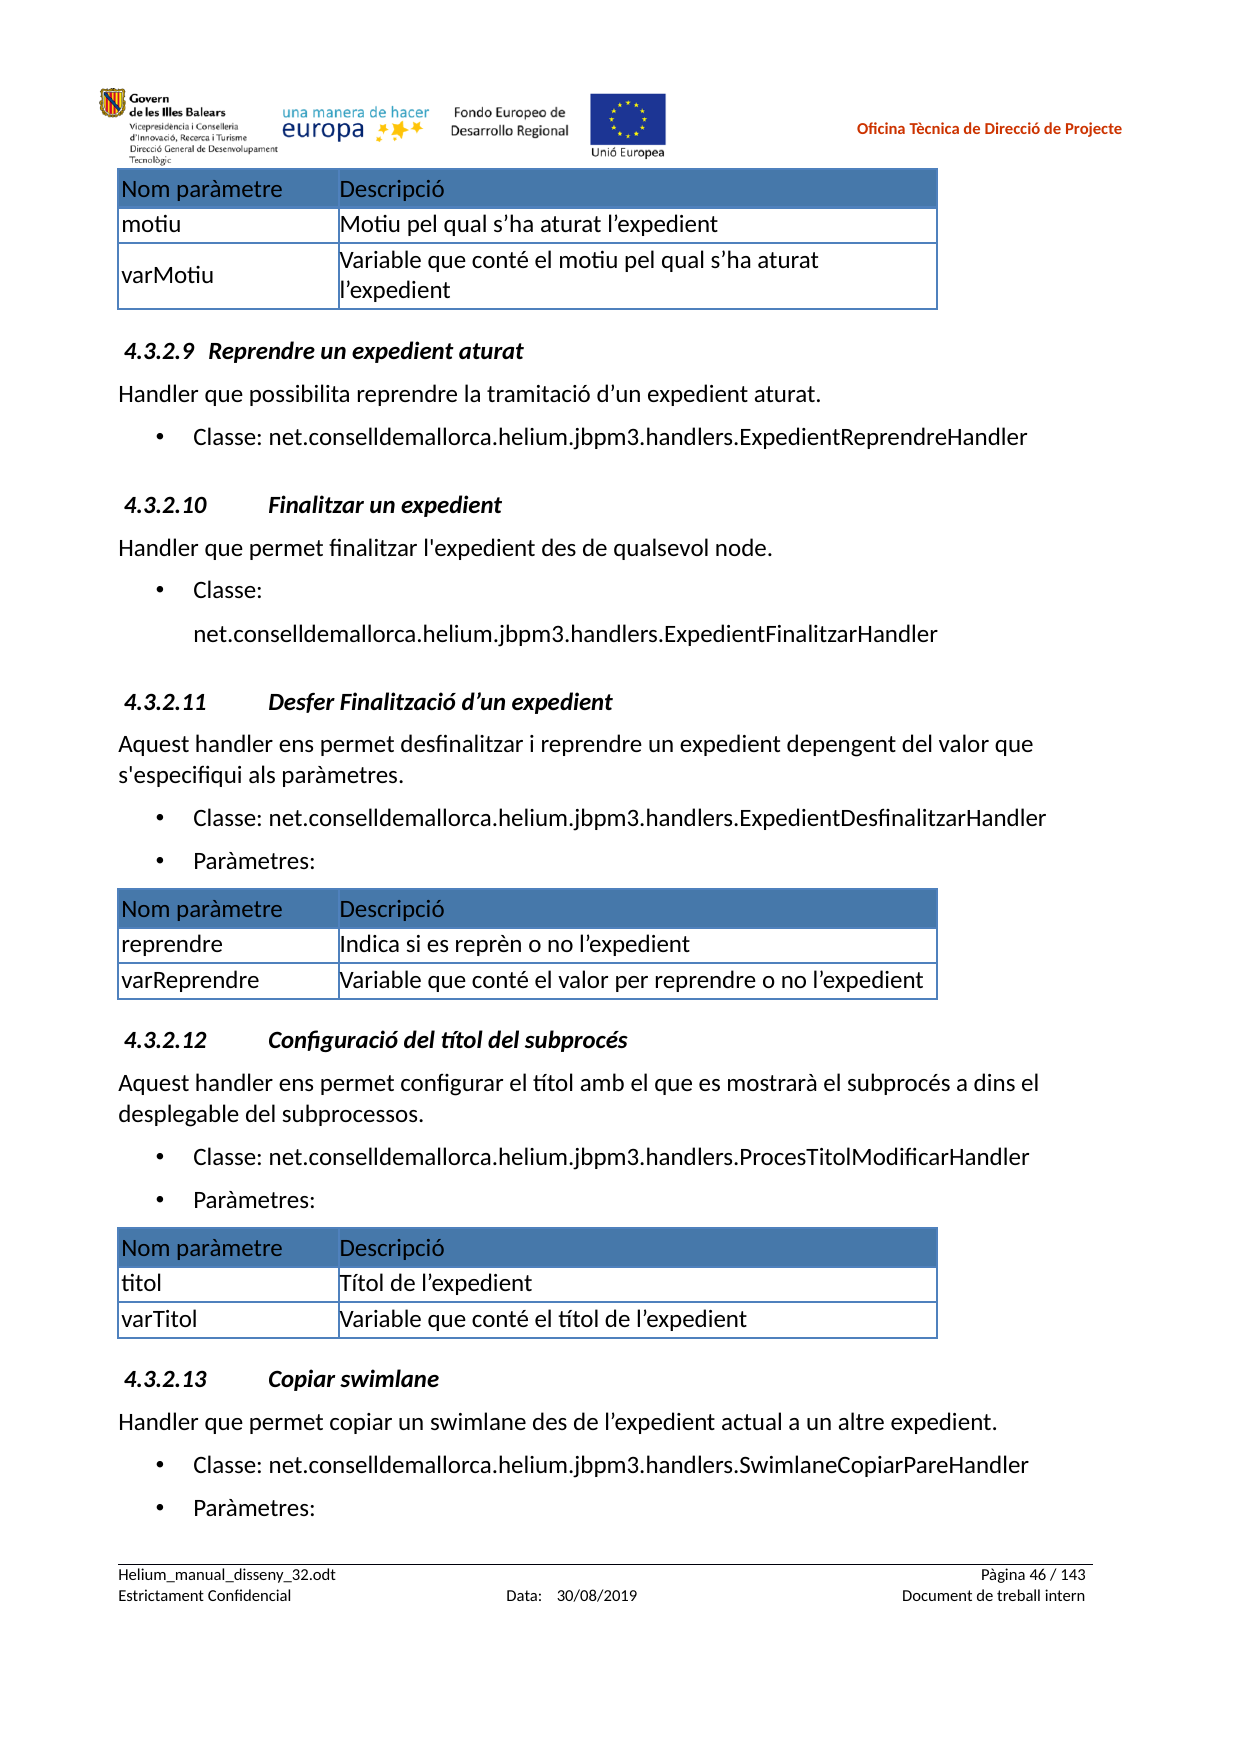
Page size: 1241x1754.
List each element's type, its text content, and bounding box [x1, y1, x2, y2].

table_cell varMotiu [119, 244, 338, 308]
text Handler que permet finalitzar l'expedient des de qualsevol node. [118, 532, 1122, 562]
list Classe: net.conselldemallorca.helium.jbpm3.handlers.ExpedientReprendreHandler [156, 421, 1122, 451]
table_header Descripció [340, 1229, 936, 1266]
subtitle Finalitzar un expedient [118, 489, 1122, 519]
list Paràmetres: [156, 1492, 1122, 1523]
table_cell Motiu pel qual s’ha aturat l’expedient [340, 209, 936, 242]
table_cell reprendre [119, 929, 338, 962]
list net.conselldemallorca.helium.jbpm3.handlers.ExpedientFinalitzarHandler [156, 618, 1122, 648]
text Aquest handler ens permet configurar el títol amb el que es mostrarà el subprocés a dins el desplegable del subprocessos. [118, 1067, 1122, 1128]
table_cell Variable que conté el motiu pel qual s’ha aturat l’expedient [340, 244, 936, 308]
table_cell Indica si es reprèn o no l’expedient [340, 929, 936, 962]
table_cell titol [119, 1268, 338, 1301]
table_header Nom paràmetre [119, 1229, 338, 1266]
list Classe: net.conselldemallorca.helium.jbpm3.handlers.ProcesTitolModificarHandler [156, 1141, 1122, 1172]
table_cell varTitol [119, 1303, 338, 1337]
table_cell Variable que conté el títol de l’expedient [340, 1303, 936, 1337]
list Classe: net.conselldemallorca.helium.jbpm3.handlers.ExpedientDesfinalitzarHandler [156, 802, 1122, 833]
table_header Nom paràmetre [119, 170, 338, 206]
table_cell Variable que conté el valor per reprendre o no l’expedient [340, 964, 936, 998]
table_header Descripció [340, 890, 936, 927]
text Handler que permet copiar un swimlane des de l’expedient actual a un altre expedient. [118, 1406, 1122, 1437]
list Paràmetres: [156, 1184, 1122, 1214]
table_cell motiu [119, 209, 338, 242]
subtitle Copiar swimlane [118, 1364, 1122, 1394]
picture [99, 87, 668, 166]
text Handler que possibilita reprendre la tramitació d’un expedient aturat. [118, 378, 1122, 408]
table_cell varReprendre [119, 964, 338, 998]
table_cell Títol de l’expedient [340, 1268, 936, 1301]
subtitle Desfer Finalització d’un expedient [118, 686, 1122, 716]
text Aquest handler ens permet desfinalitzar i reprendre un expedient depengent del valor que s'especifiqui als paràmetres. [118, 728, 1122, 789]
subtitle Configuració del títol del subprocés [118, 1025, 1122, 1055]
table_header Nom paràmetre [119, 890, 338, 927]
list Classe: net.conselldemallorca.helium.jbpm3.handlers.SwimlaneCopiarPareHandler [156, 1449, 1122, 1480]
list Classe: [156, 575, 1122, 605]
table_header Descripció [340, 170, 936, 206]
subtitle Reprendre un expedient aturat [118, 335, 1122, 365]
list Paràmetres: [156, 845, 1122, 876]
